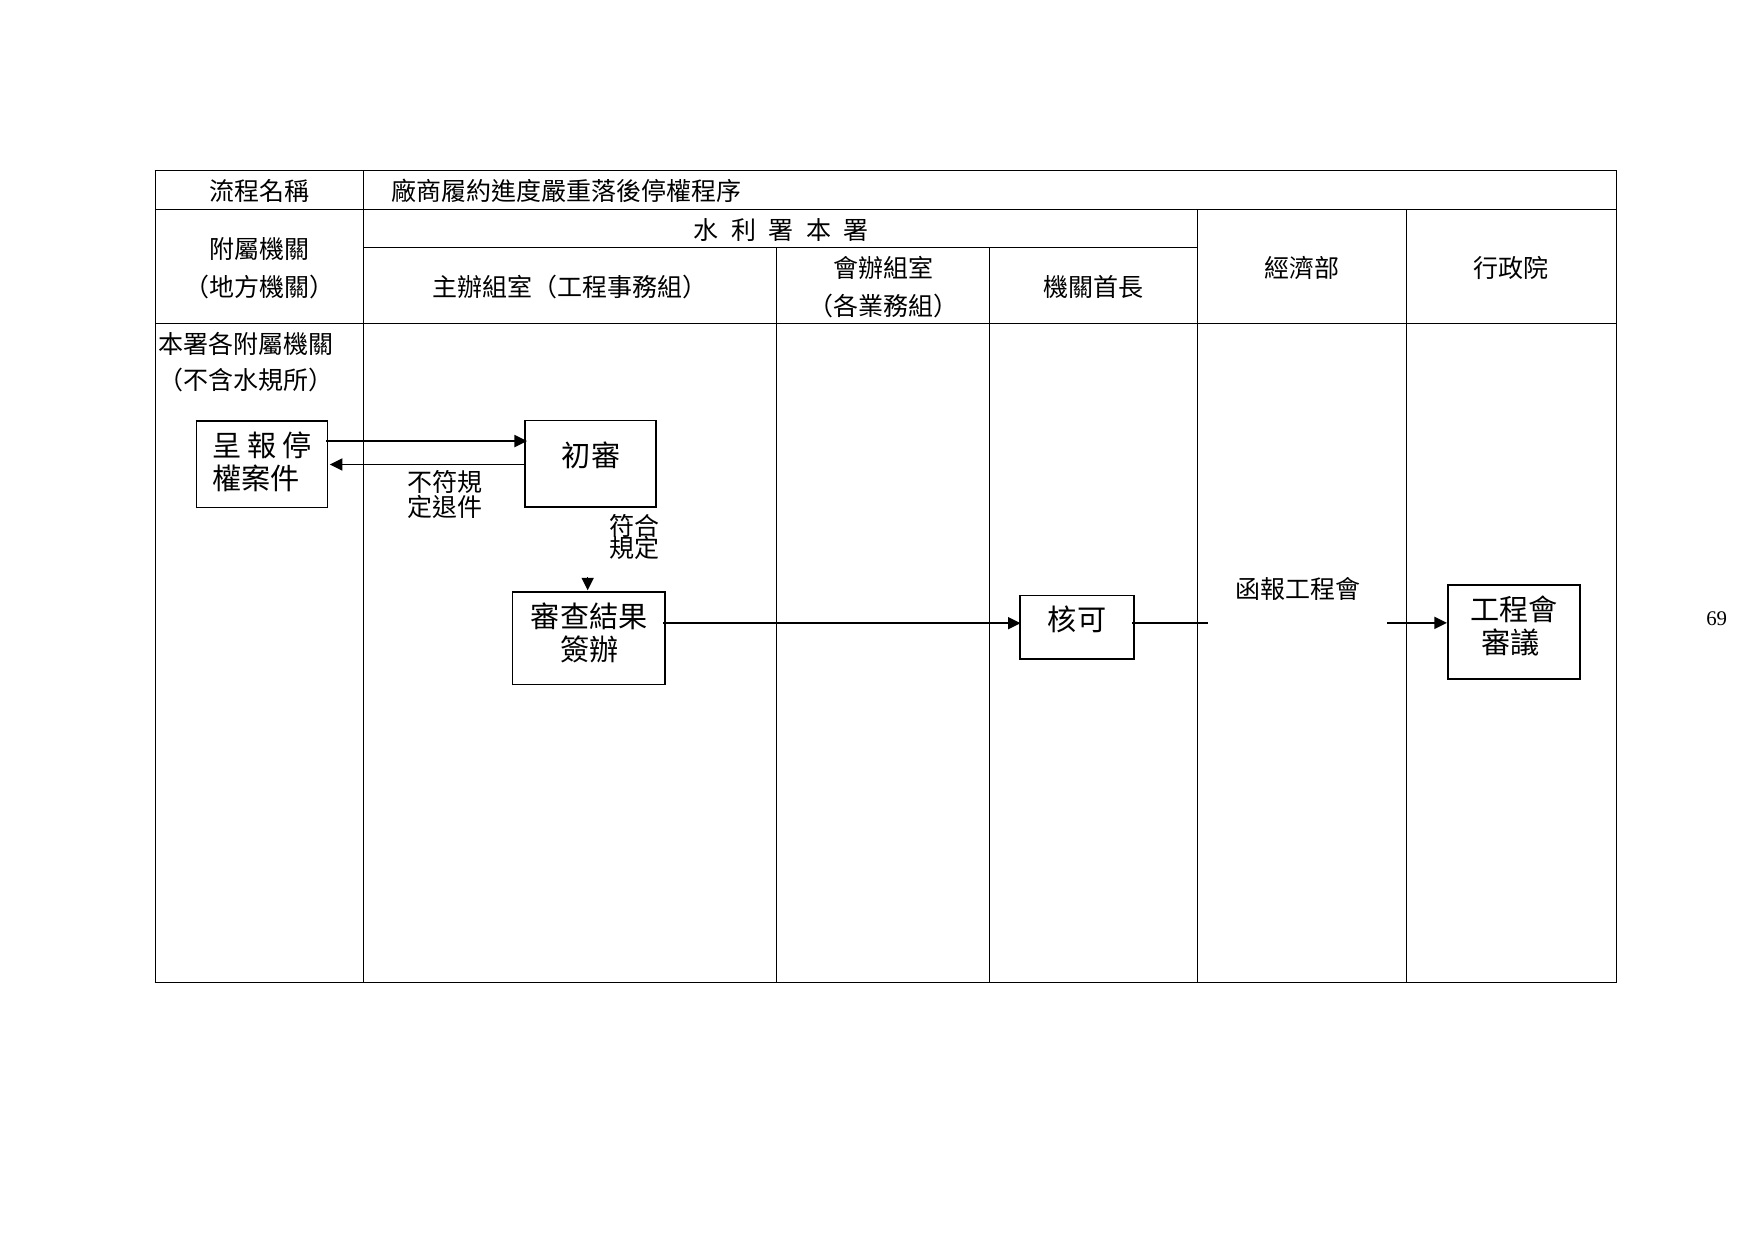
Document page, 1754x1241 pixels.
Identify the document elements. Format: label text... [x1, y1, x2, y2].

table_cell [1407, 324, 1616, 982]
table_cell 水 利 署 本 署 [364, 210, 1197, 247]
table_cell 主辦組室（工程事務組） [364, 248, 776, 323]
table_header 廠商履約進度嚴重落後停權程序 [364, 171, 1616, 209]
table_cell [990, 324, 1197, 622]
table_cell 附屬機關 （地方機關） [156, 210, 363, 323]
table_cell 行政院 [1407, 210, 1616, 323]
table_cell [1449, 586, 1579, 678]
table_cell [526, 421, 655, 506]
table_cell [990, 624, 1197, 982]
table_cell 經濟部 [1198, 210, 1406, 323]
table_cell [364, 324, 776, 982]
table_cell 機關首長 [990, 248, 1197, 323]
table_cell 會辦組室 （各業務組） [777, 248, 989, 323]
table_cell [777, 624, 989, 982]
table_cell [1021, 596, 1133, 658]
table_cell [513, 593, 664, 684]
table_header 流程名稱 [156, 171, 363, 209]
table_cell 本署各附屬機關 （不含水規所） [156, 324, 363, 982]
table_cell [777, 324, 989, 622]
table_cell [1198, 324, 1406, 982]
table_cell [364, 442, 524, 464]
